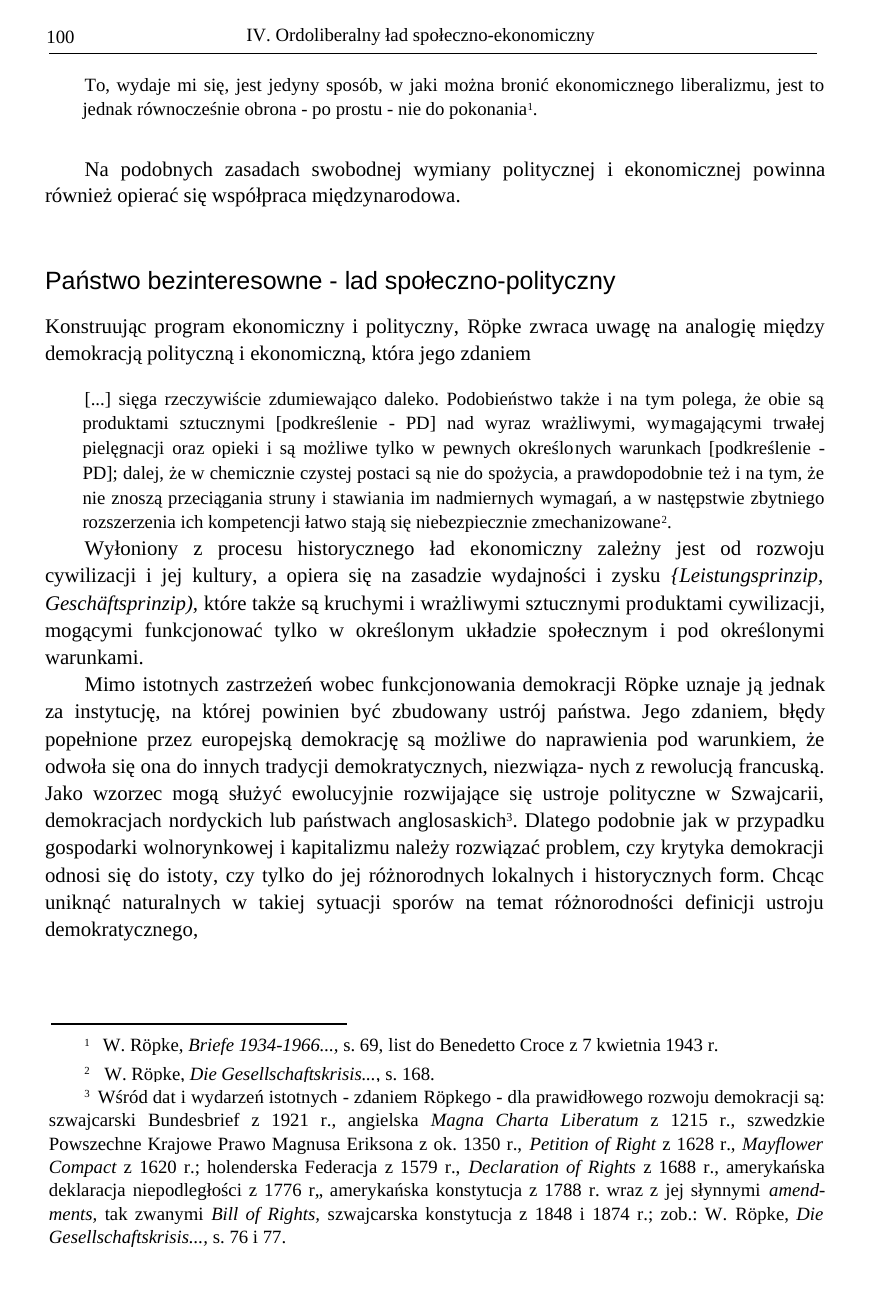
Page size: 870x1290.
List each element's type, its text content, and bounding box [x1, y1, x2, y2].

text Konstruując program ekonomiczny i polityczny, Röpke zwraca uwagę na analogię między demokracją polityczną i ekonomiczną, która jego zdaniem [45, 313, 825, 365]
text Mimo istotnych zastrzeżeń wobec funkcjonowania demokracji Röpke uznaje ją jednak za instytucję, na której powinien być zbudowany ustrój państwa. Jego zda­niem, błędy popełnione przez europejską demokrację są możliwe do naprawienia pod warunkiem, że odwoła się ona do innych tradycji demokratycznych, niezwiąza- nych z rewolucją francuską. Jako wzorzec mogą służyć ewolucyjnie rozwijające się ustroje polityczne w Szwajcarii, demokracjach nordyckich lub państwach anglosa­skich3. Dlatego podobnie jak w przypadku gospodarki wolnorynkowej i kapitalizmu należy rozwiązać problem, czy krytyka demokracji odnosi się do istoty, czy tylko do jej różnorodnych lokalnych i historycznych form. Chcąc uniknąć naturalnych w takiej sytuacji sporów na temat różnorodności definicji ustroju demokratycznego, [45, 672, 825, 941]
text 3 Wśród dat i wydarzeń istotnych - zdaniem Röpkego - dla prawidłowego rozwoju demokra­cji są: szwajcarski Bundesbrief z 1921 r., angielska Magna Charta Liberatum z 1215 r., szwedzkie Powszechne Krajowe Prawo Magnusa Eriksona z ok. 1350 r., Petition of Right z 1628 r., Mayflower Compact z 1620 r.; holenderska Federacja z 1579 r., Declaration of Rights z 1688 r., amerykańska deklaracja niepodległości z 1776 r„ amerykańska konstytucja z 1788 r. wraz z jej słynnymi amend­ments, tak zwanymi Bill of Rights, szwajcarska konstytucja z 1848 i 1874 r.; zob.: W. Röpke, Die Gesellschaftskrisis..., s. 76 i 77. [49, 1086, 825, 1248]
text To, wydaje mi się, jest jedyny sposób, w jaki można bronić ekonomicznego liberalizmu, jest to jednak równocześnie obrona - po prostu - nie do pokonania1. [82, 73, 825, 120]
text IV. Ordoliberalny ład społeczno-ekonomiczny [246, 24, 618, 46]
text 2 W. Röpke, Die Gesellschaftskrisis..., s. 168. [49, 1062, 825, 1081]
subtitle Państwo bezinteresowne - lad społeczno-polityczny [45, 266, 825, 295]
text Na podobnych zasadach swobodnej wymiany politycznej i ekonomicznej po­winna również opierać się współpraca międzynarodowa. [45, 156, 825, 207]
text Wyłoniony z procesu historycznego ład ekonomiczny zależny jest od rozwoju cywilizacji i jej kultury, a opiera się na zasadzie wydajności i zysku {Leistungsprin­zip, Geschäftsprinzip), które także są kruchymi i wrażliwymi sztucznymi pro­duktami cywilizacji, mogącymi funkcjonować tylko w określonym układzie społecznym i pod określonymi warunkami. [45, 536, 825, 669]
text 1 W. Röpke, Briefe 1934-1966..., s. 69, list do Benedetto Croce z 7 kwietnia 1943 r. [49, 1034, 825, 1056]
text [...] sięga rzeczywiście zdumiewająco daleko. Podobieństwo także i na tym polega, że obie są produktami sztucznymi [podkreślenie - PD] nad wyraz wrażliwymi, wy­magającymi trwałej pielęgnacji oraz opieki i są możliwe tylko w pewnych określo­nych warunkach [podkreślenie - PD]; dalej, że w chemicznie czystej postaci są nie do spożycia, a prawdopodobnie też i na tym, że nie znoszą przeciągania struny i stawia­nia im nadmiernych wymagań, a w następstwie zbytniego rozszerzenia ich kompetencji łatwo stają się niebezpiecznie zmechanizowane2. [82, 387, 825, 533]
text 100 [46, 26, 79, 48]
